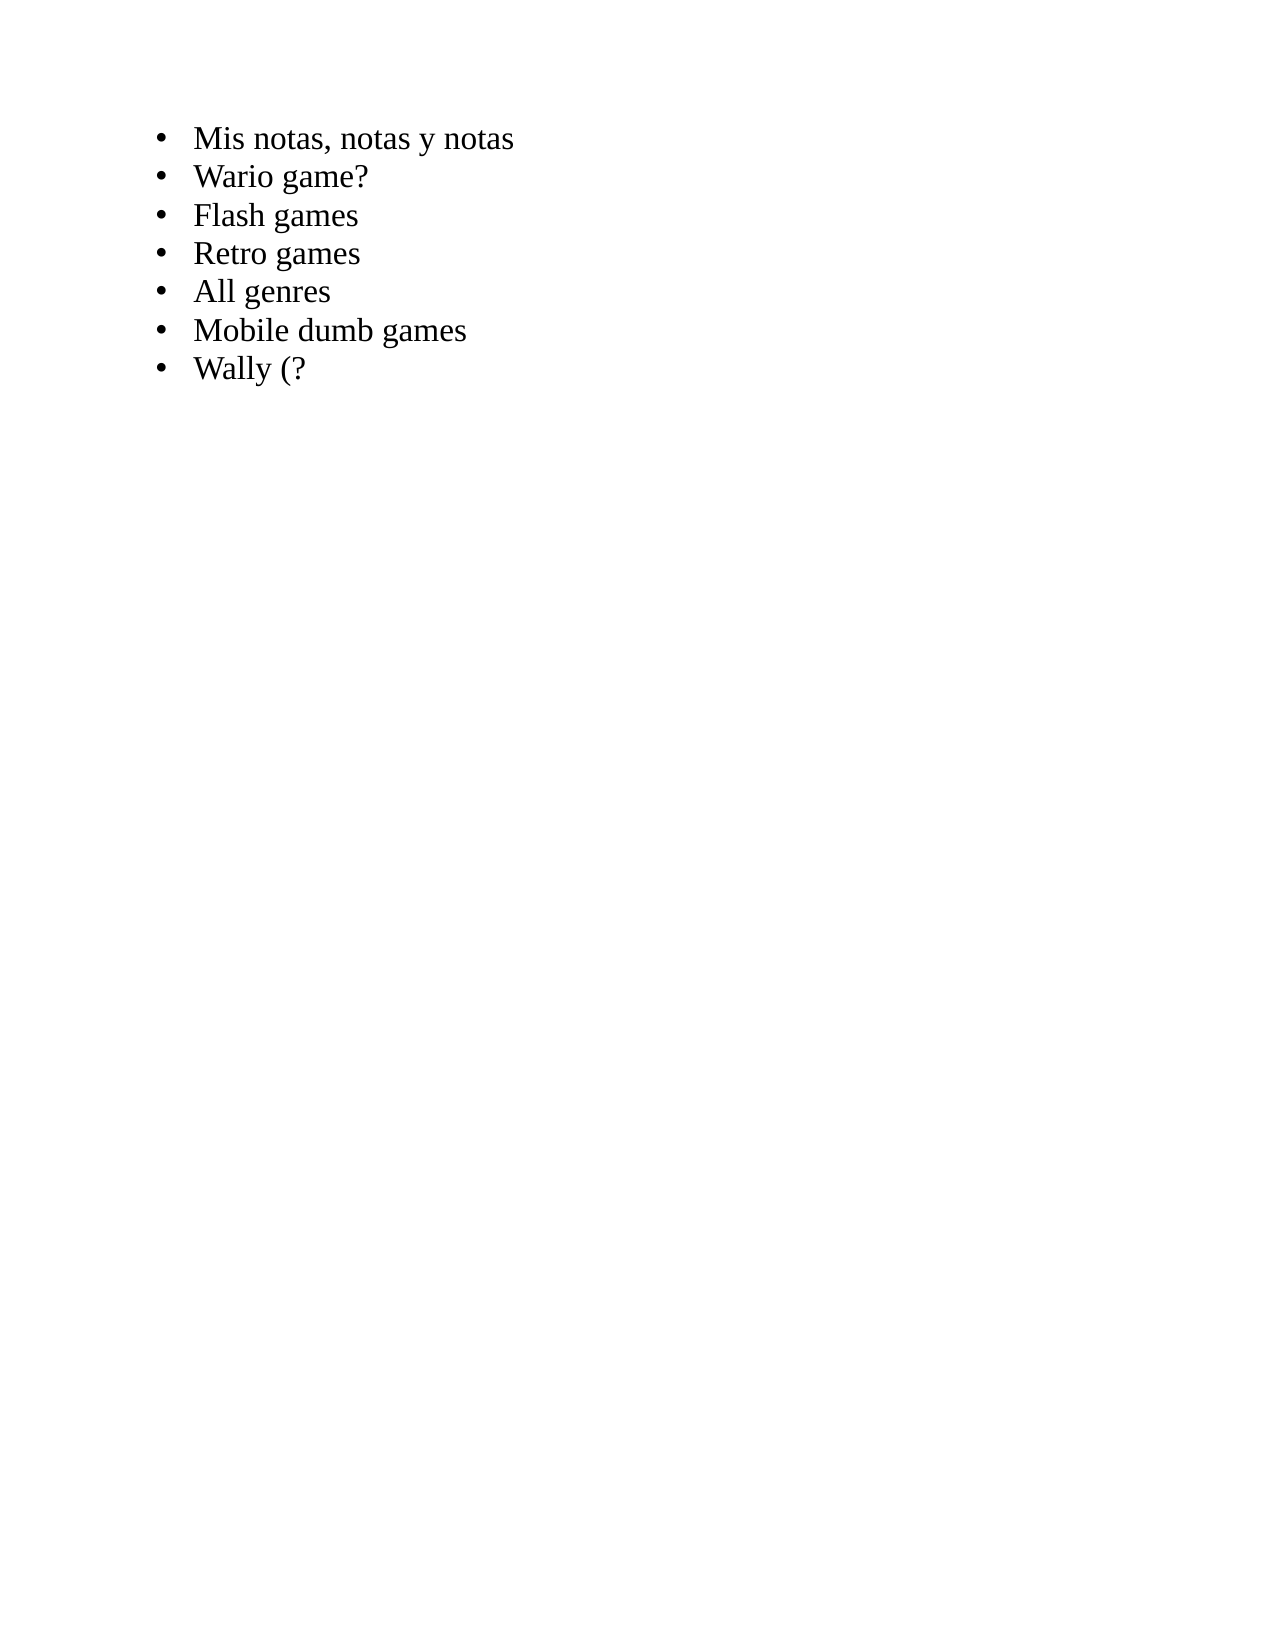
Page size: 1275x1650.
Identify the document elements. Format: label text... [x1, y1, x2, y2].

list Wally (? [156, 348, 1157, 386]
list Flash games [156, 195, 1157, 233]
list Mobile dumb games [156, 310, 1157, 348]
list Retro games [156, 233, 1157, 271]
list Mis notas, notas y notas [156, 118, 1157, 156]
list All genres [156, 271, 1157, 310]
list Wario game? [156, 156, 1157, 195]
